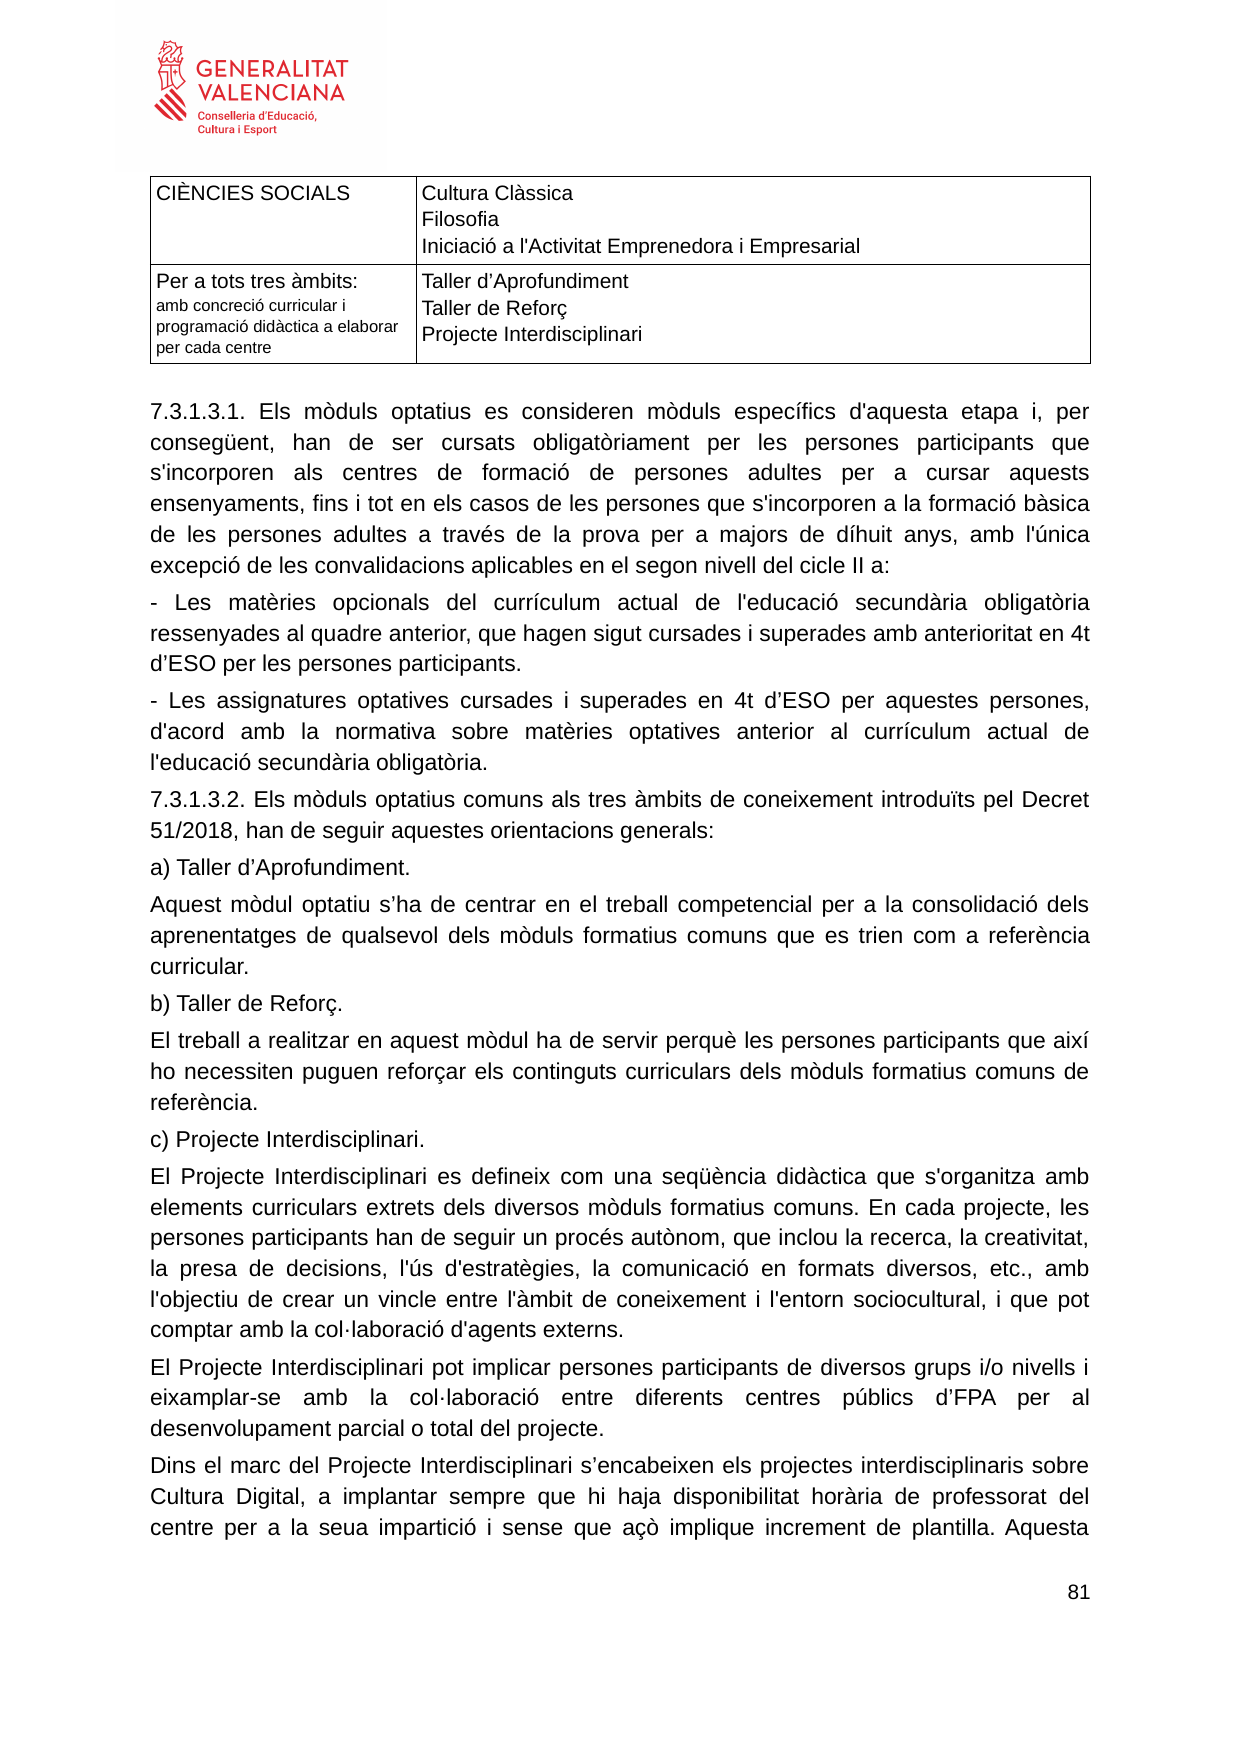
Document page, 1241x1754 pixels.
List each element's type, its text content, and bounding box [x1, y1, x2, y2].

text 7.3.1.3.2. Els mòduls optatius comuns als tres àmbits de coneixement introduïts pel Decret 51/2018, han de seguir aquestes orientacions generals: [150, 787, 1091, 843]
text Dins el marc del Projecte Interdisciplinari s’encabeixen els projectes interdisciplinaris sobre Cultura Digital, a implantar sempre que hi haja disponibilitat horària de professorat del centre per a la seua impartició i sense que açò implique increment de plantilla. Aquesta [150, 1453, 1091, 1540]
text - Les assignatures optatives cursades i superades en 4t d’ESO per aquestes persones, d'acord amb la normativa sobre matèries optatives anterior al currículum actual de l'educació secundària obligatòria. [150, 688, 1091, 775]
text El Projecte Interdisciplinari es defineix com una seqüència didàctica que s'organitza amb elements curriculars extrets dels diversos mòduls formatius comuns. En cada projecte, les persones participants han de seguir un procés autònom, que inclou la recerca, la creativitat, la presa de decisions, l'ús d'estratègies, la comunicació en formats diversos, etc., amb l'objectiu de crear un vincle entre l'àmbit de coneixement i l'entorn sociocultural, i que pot comptar amb la col·laboració d'agents externs. [150, 1163, 1091, 1343]
table_cell Per a tots tres àmbits: amb concreció curricular i programació didàctica a elaborar per cada centre [151, 265, 416, 363]
text El Projecte Interdisciplinari pot implicar persones participants de diversos grups i/o nivells i eixamplar-se amb la col·laboració entre diferents centres públics d’FPA per al desenvolupament parcial o total del projecte. [150, 1354, 1091, 1441]
picture [114, 0, 388, 172]
table_cell Cultura Clàssica Filosofia Iniciació a l'Activitat Emprenedora i Empresarial [417, 177, 1090, 264]
text c) Projecte Interdisciplinari. [150, 1126, 1091, 1152]
text El treball a realitzar en aquest mòdul ha de servir perquè les persones participants que així ho necessiten puguen reforçar els continguts curriculars dels mòduls formatius comuns de referència. [150, 1028, 1091, 1115]
table_cell CIÈNCIES SOCIALS [151, 177, 416, 264]
text b) Taller de Reforç. [150, 991, 1091, 1016]
text - Les matèries opcionals del currículum actual de l'educació secundària obligatòria ressenyades al quadre anterior, que hagen sigut cursades i superades amb anterioritat en 4t d’ESO per les persones participants. [150, 589, 1091, 677]
text a) Taller d’Aprofundiment. [150, 855, 1091, 880]
table_cell Taller d’Aprofundiment Taller de Reforç Projecte Interdisciplinari [417, 265, 1090, 363]
text 7.3.1.3.1. Els mòduls optatius es consideren mòduls específics d'aquesta etapa i, per consegüent, han de ser cursats obligatòriament per les persones participants que s'incorporen als centres de formació de persones adultes per a cursar aquests ensenyaments, fins i tot en els casos de les persones que s'incorporen a la formació bàsica de les persones adultes a través de la prova per a majors de díhuit anys, amb l'única excepció de les convalidacions aplicables en el segon nivell del cicle II a: [150, 399, 1091, 578]
text Aquest mòdul optatiu s’ha de centrar en el treball competencial per a la consolidació dels aprenentatges de qualsevol dels mòduls formatius comuns que es trien com a referència curricular. [150, 892, 1091, 979]
